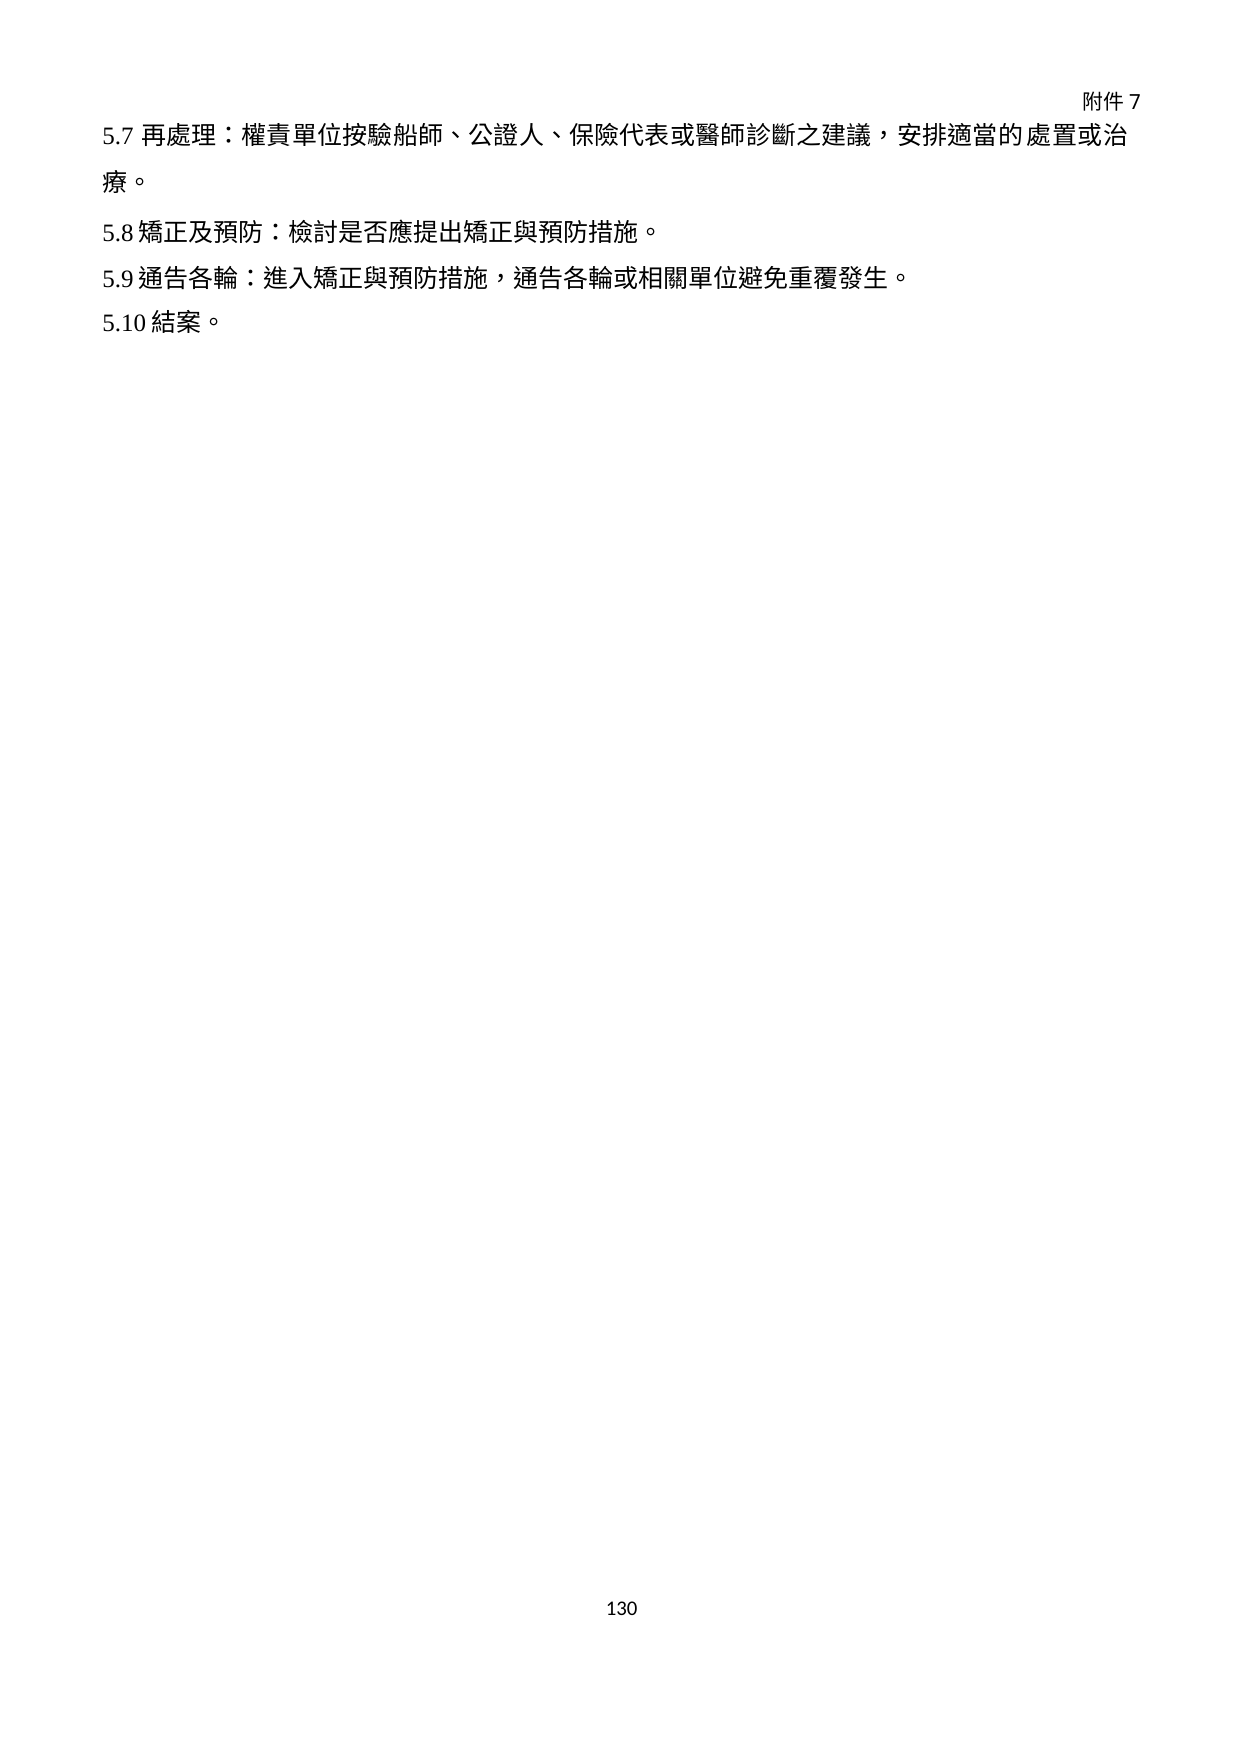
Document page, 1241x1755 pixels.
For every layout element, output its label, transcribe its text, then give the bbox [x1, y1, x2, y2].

text 5.10結案。 [102, 305, 1141, 339]
text 5.7 再處理：權責單位按驗船師、公證人、保險代表或醫師診斷之建議，安排適當的處置或治療。 [102, 116, 1128, 199]
text 5.9通告各輪：進入矯正與預防措施，通告各輪或相關單位避免重覆發生。 [102, 259, 1141, 295]
text 5.8矯正及預防：檢討是否應提出矯正與預防措施。 [102, 213, 1141, 249]
